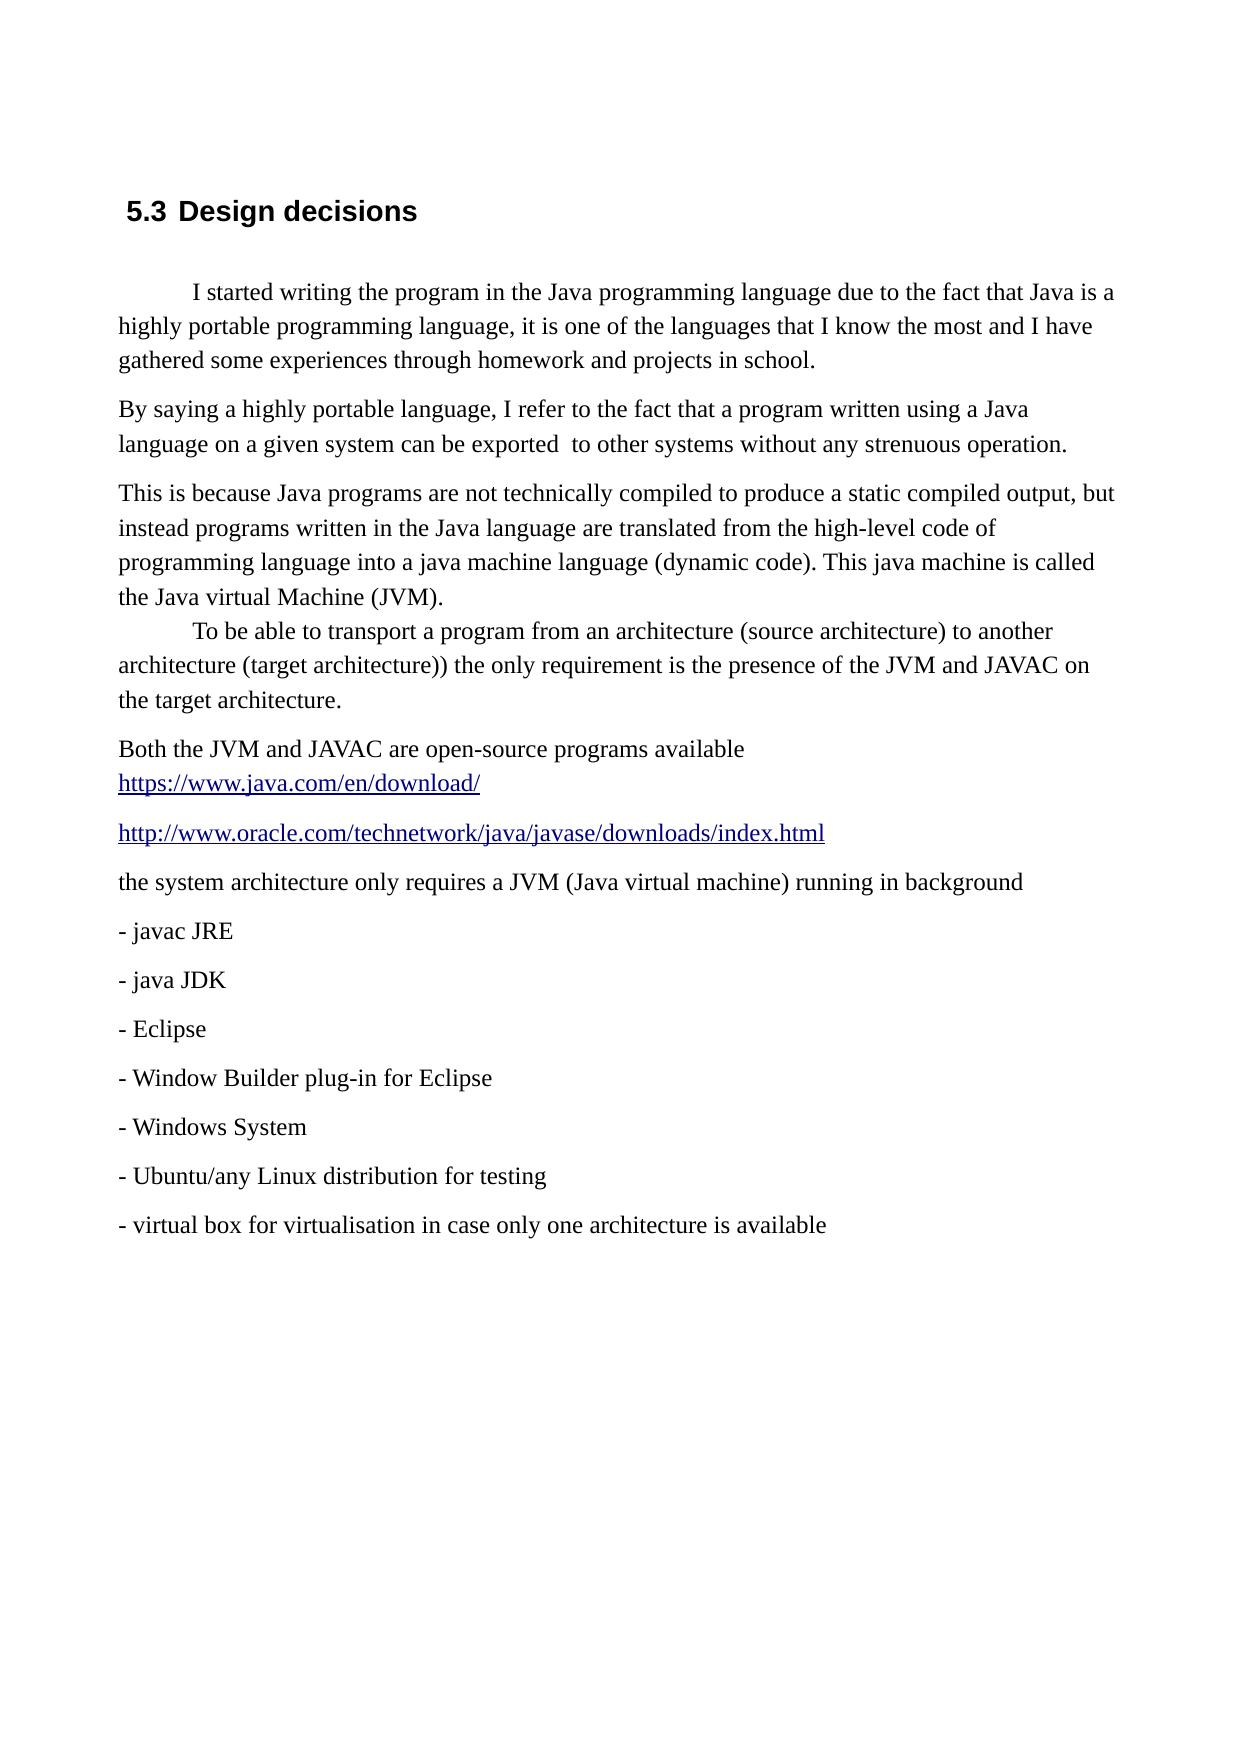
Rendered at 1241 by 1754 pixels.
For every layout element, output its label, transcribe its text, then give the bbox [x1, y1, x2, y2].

text - Eclipse [118, 1014, 1122, 1043]
text Both the JVM and JAVAC are open-source programs available https://www.java.com/en/download/ [118, 734, 1122, 797]
text - Window Builder plug-in for Eclipse [118, 1063, 1122, 1092]
text - javac JRE [118, 916, 1122, 944]
text This is because Java programs are not technically compiled to produce a static compiled output, but instead programs written in the Java language are translated from the high-level code of programming language into a java machine language (dynamic code). This java machine is called the Java virtual Machine (JVM). To be able to transport a program from an architecture (source architecture) to another architecture (target architecture)) the only requirement is the presence of the JVM and JAVAC on the target architecture. [118, 478, 1122, 714]
subtitle Design decisions [118, 194, 1122, 227]
text By saying a highly portable language, I refer to the fact that a program written using a Java language on a given system can be exported to other systems without any strenuous operation. [118, 394, 1122, 458]
text the system architecture only requires a JVM (Java virtual machine) running in background [118, 867, 1122, 895]
text I started writing the program in the Java programming language due to the fact that Java is a highly portable programming language, it is one of the languages that I know the most and I have gathered some experiences through homework and projects in school. [118, 277, 1122, 374]
text - java JDK [118, 965, 1122, 993]
text - Ubuntu/any Linux distribution for testing [118, 1161, 1122, 1190]
text http://www.oracle.com/technetwork/java/javase/downloads/index.html [118, 818, 1122, 846]
text - Windows System [118, 1112, 1122, 1141]
text - virtual box for virtualisation in case only one architecture is available [118, 1210, 1122, 1239]
